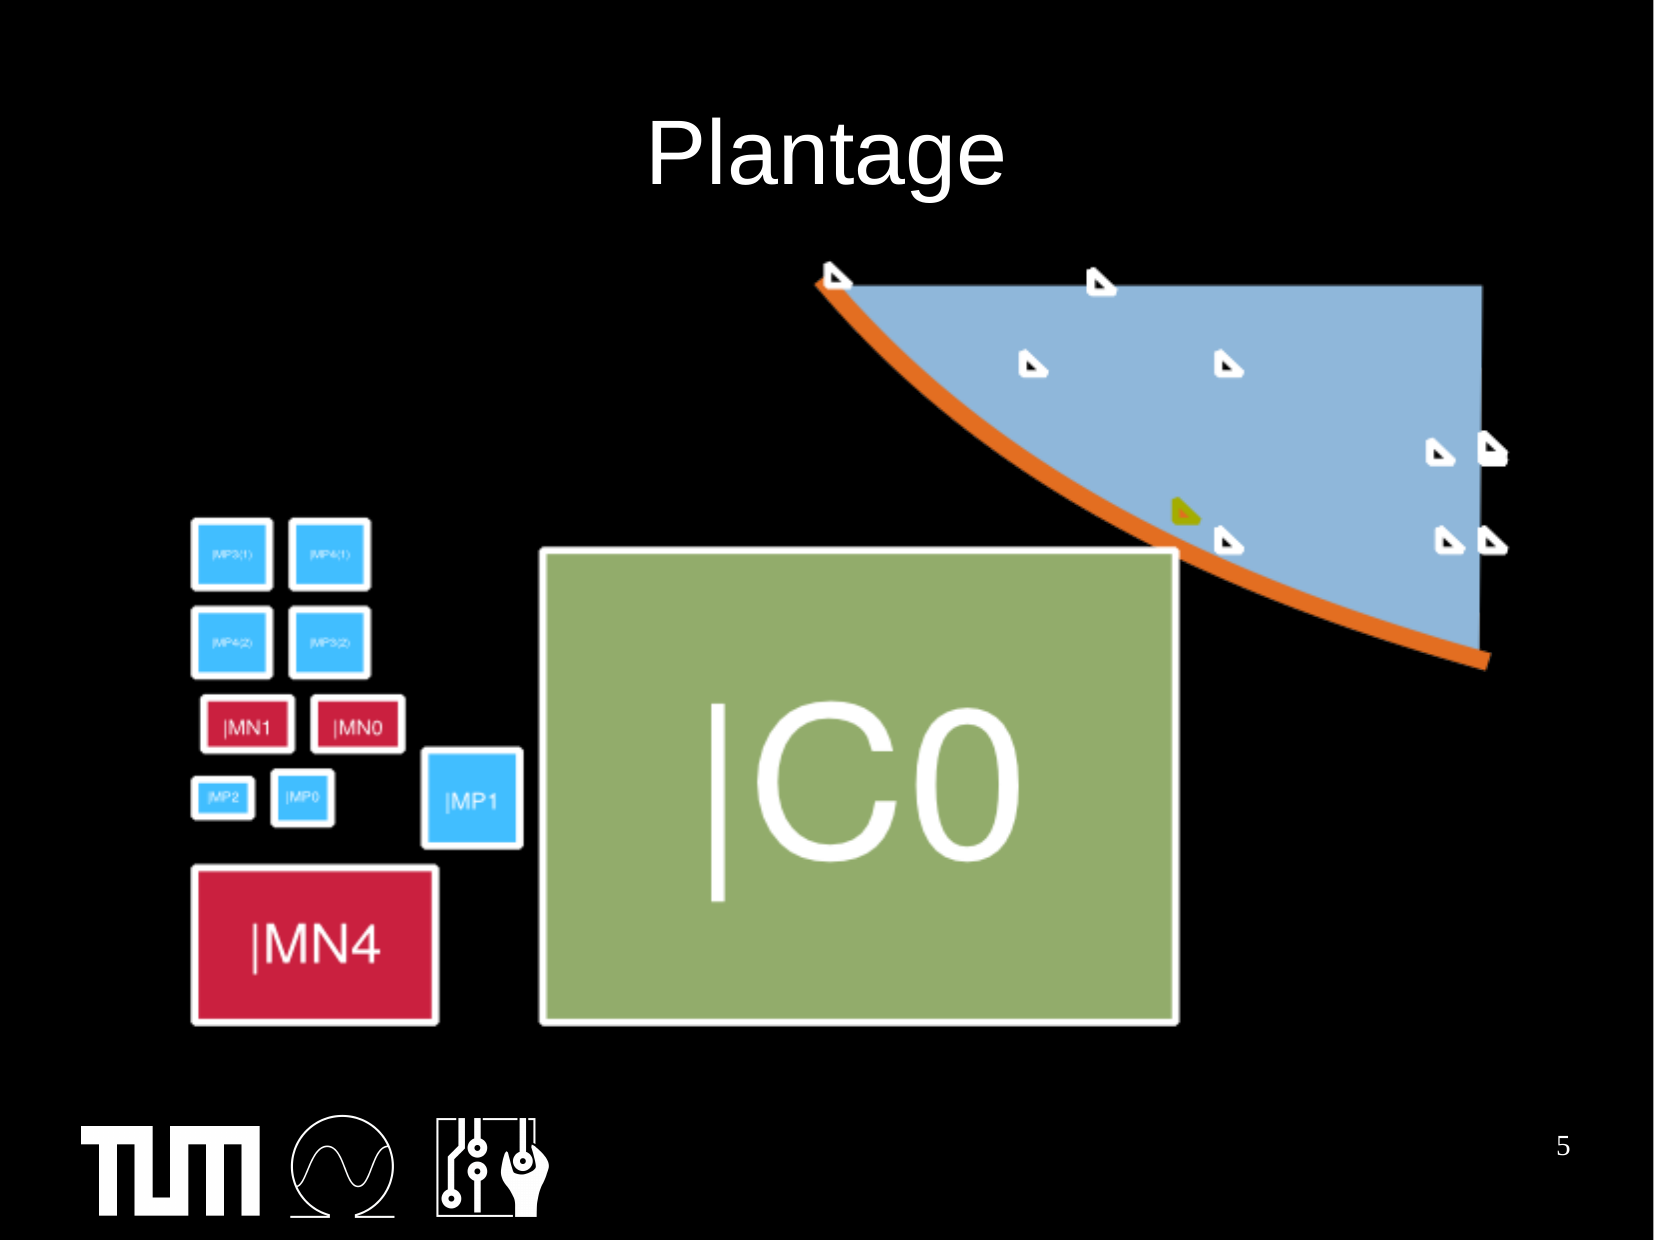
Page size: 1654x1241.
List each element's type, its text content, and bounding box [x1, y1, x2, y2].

picture [63, 1108, 272, 1227]
picture [425, 1108, 554, 1227]
picture [283, 1108, 402, 1227]
picture [153, 224, 1548, 1063]
title Plantage [82, 49, 1571, 257]
